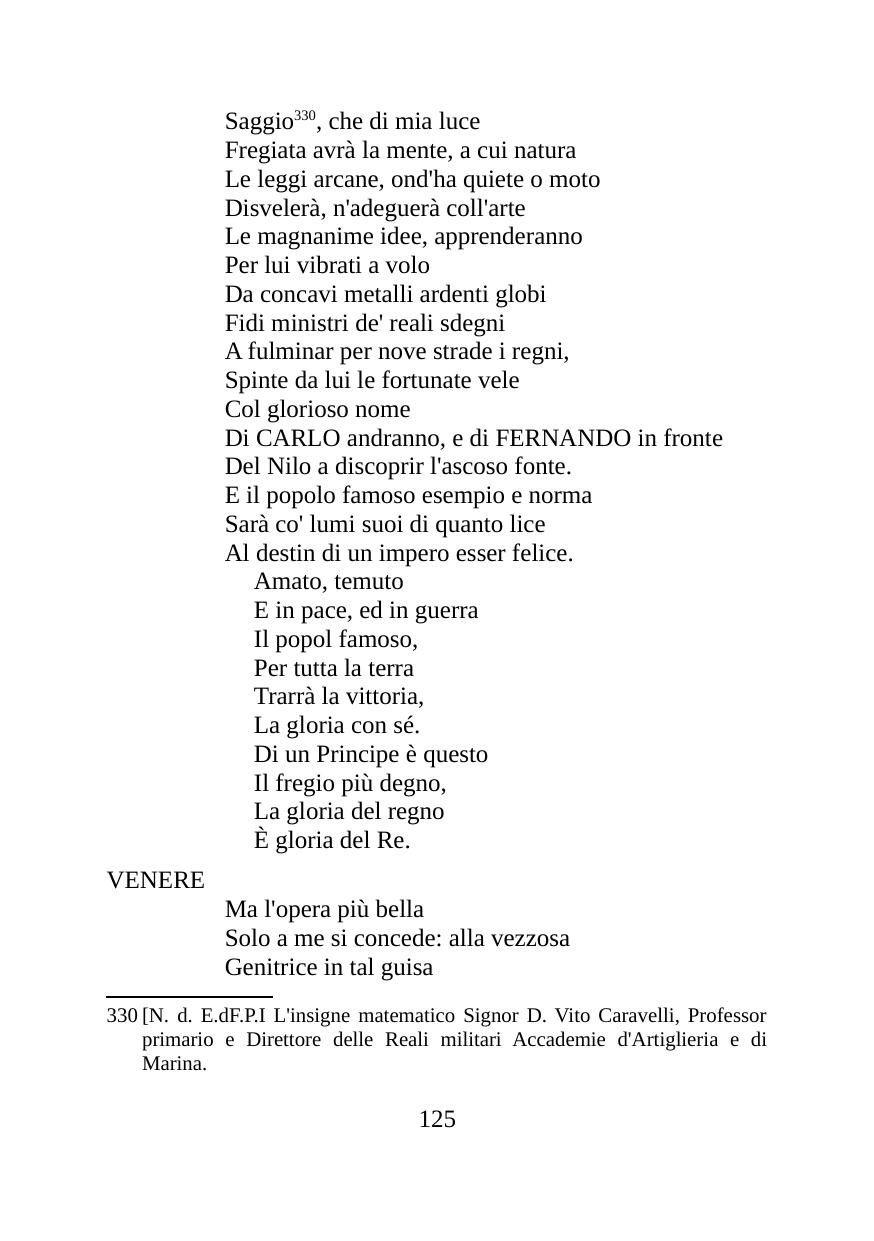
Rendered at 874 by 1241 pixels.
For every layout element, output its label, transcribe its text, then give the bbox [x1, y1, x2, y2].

text Amato, temuto [254, 566, 768, 595]
text La gloria con sé. [254, 710, 768, 739]
text Il popol famoso, [254, 624, 768, 653]
text Fidi ministri de' reali sdegni [224, 308, 768, 336]
text Le magnanime idee, apprenderanno [224, 221, 768, 250]
text Al destin di un impero esser felice. [224, 538, 768, 566]
text E in pace, ed in guerra [254, 595, 768, 624]
text Ma l'opera più bella [224, 894, 768, 923]
text VENERE [106, 866, 768, 894]
text Genitrice in tal guisa [224, 952, 768, 981]
text Trarrà la vittoria, [254, 681, 768, 710]
text Solo a me si concede: alla vezzosa [224, 923, 768, 952]
text Del Nilo a discoprir l'ascoso fonte. [224, 451, 768, 480]
text Per lui vibrati a volo [224, 250, 768, 279]
text Da concavi metalli ardenti globi [224, 279, 768, 308]
text Fregiata avrà la mente, a cui natura [224, 135, 768, 164]
text Saggio, che di mia luce [224, 106, 768, 135]
text Di un Principe è questo [254, 739, 768, 768]
text Il fregio più degno, [254, 768, 768, 796]
text Disvelerà, n'adeguerà coll'arte [224, 193, 768, 221]
text Le leggi arcane, ond'ha quiete o moto [224, 164, 768, 193]
text È gloria del Re. [254, 825, 768, 854]
text La gloria del regno [254, 796, 768, 825]
text Sarà co' lumi suoi di quanto lice [224, 509, 768, 538]
text E il popolo famoso esempio e norma [224, 480, 768, 509]
text Di CARLO andranno, e di FERNANDO in fronte [224, 423, 768, 451]
text [N. d. E.dF.P.I L'insigne matematico Signor D. Vito Caravelli, Professor primario e Direttore delle Reali militari Accademie d'Artiglieria e di Marina. [106, 1003, 768, 1075]
text Spinte da lui le fortunate vele [224, 365, 768, 394]
text Per tutta la terra [254, 653, 768, 681]
text Col glorioso nome [224, 394, 768, 423]
text A fulminar per nove strade i regni, [224, 336, 768, 365]
